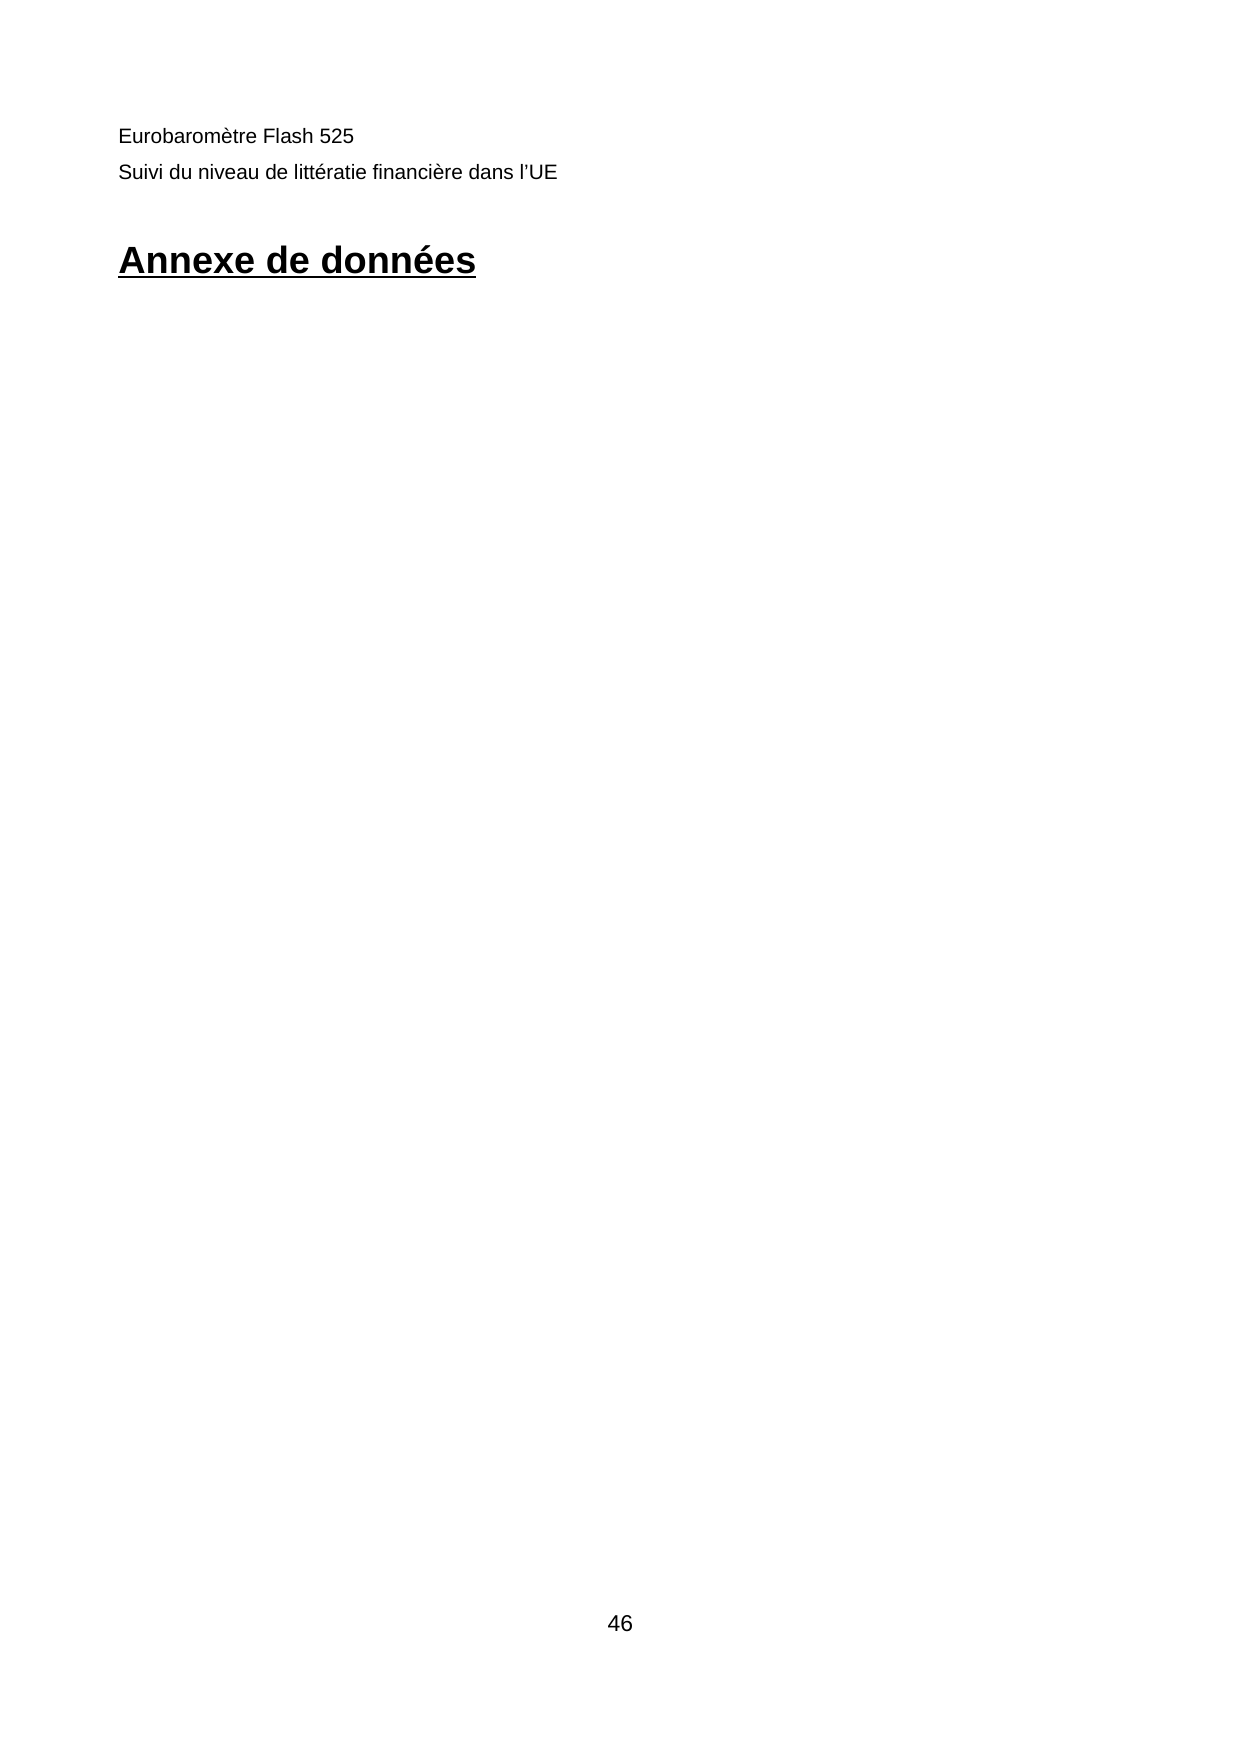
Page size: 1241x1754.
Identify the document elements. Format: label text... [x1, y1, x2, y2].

subtitle Annexe de données [118, 238, 1122, 282]
